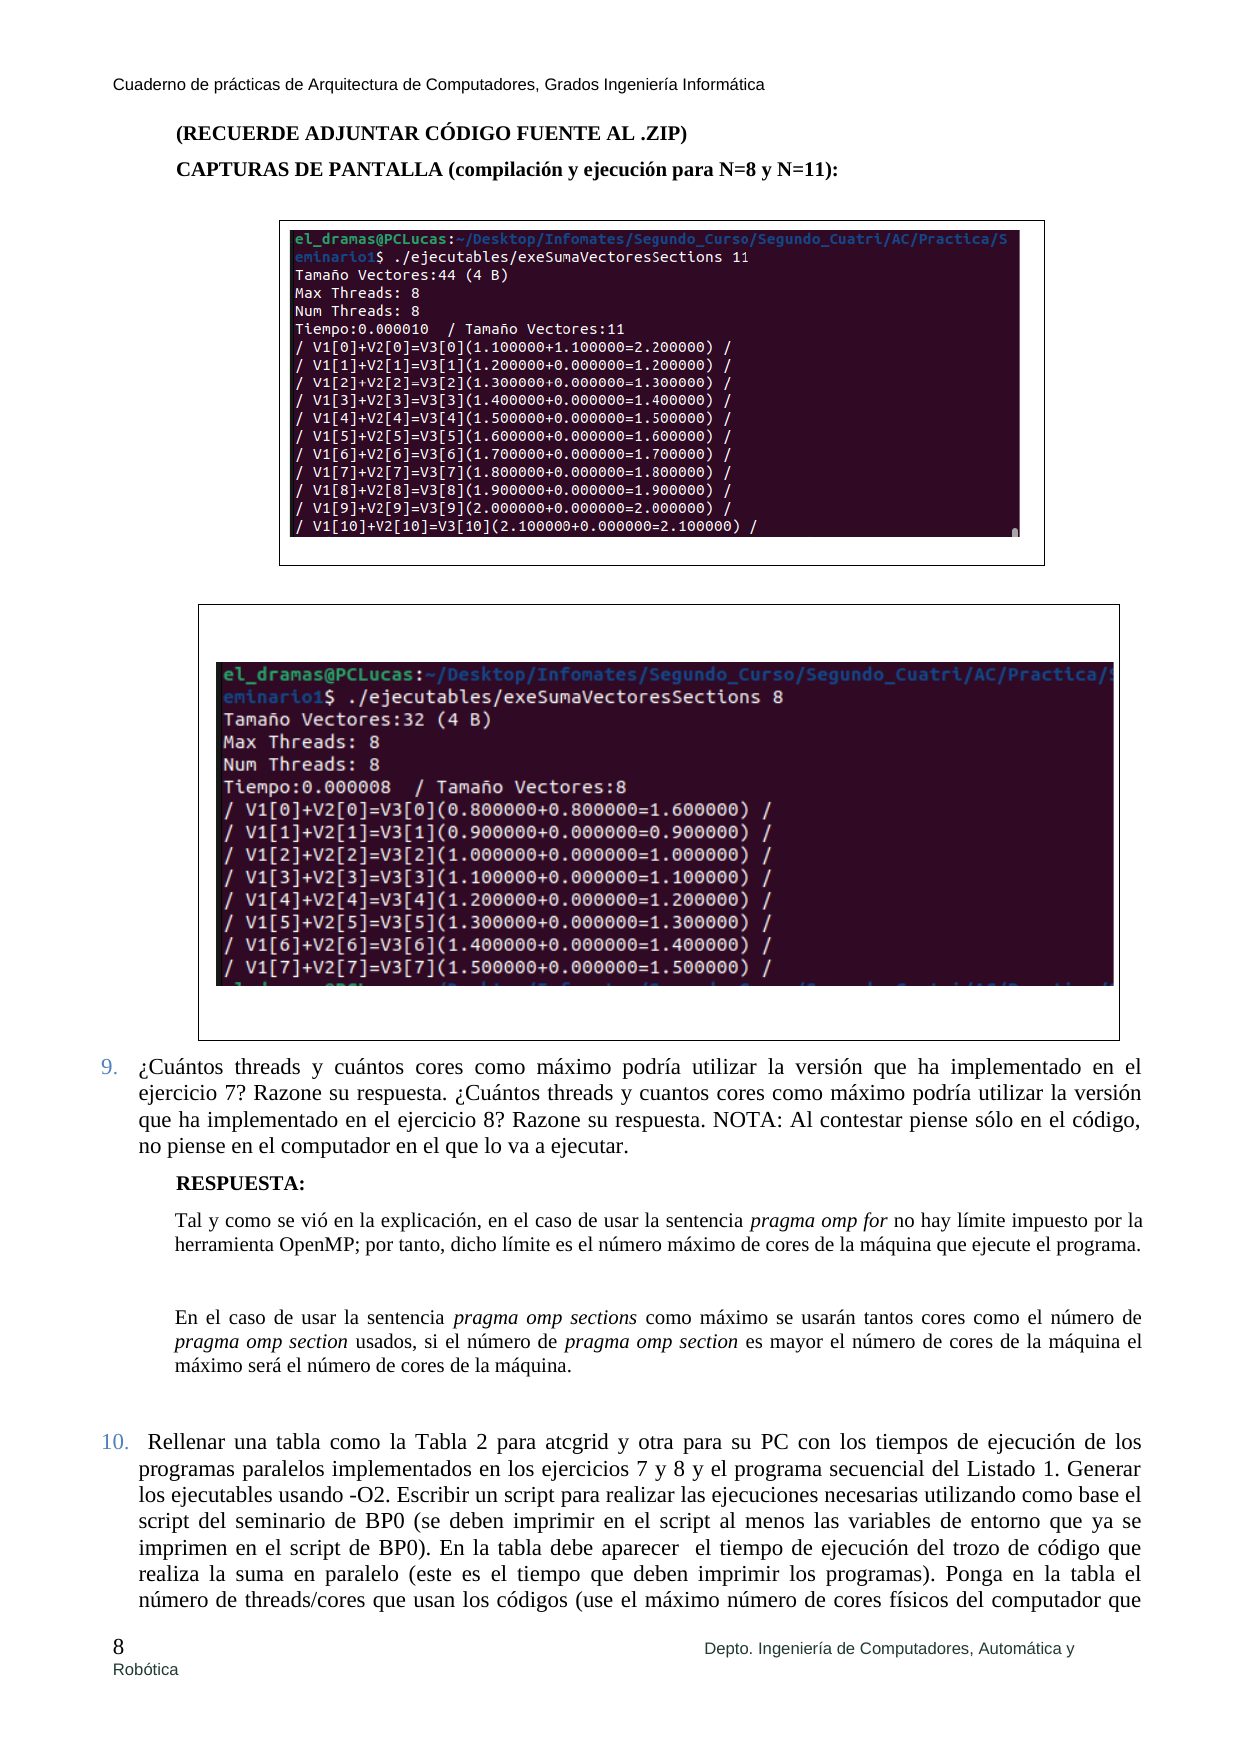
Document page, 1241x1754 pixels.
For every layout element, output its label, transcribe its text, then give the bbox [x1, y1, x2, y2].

text (RECUERDE ADJUNTAR CÓDIGO FUENTE AL .ZIP) [176, 121, 1143, 144]
table_header [199, 605, 1119, 1039]
picture [216, 662, 1114, 986]
text En el caso de usar la sentencia pragma omp sections como máximo se usarán tantos cores como el número de pragma omp section usados, si el número de pragma omp section es mayor el número de cores de la máquina el máximo será el número de cores de la máquina. [174, 1305, 1143, 1377]
list Rellenar una tabla como la Tabla 2 para atcgrid y otra para su PC con los tiempos de ejecución de los programas paralelos implementados en los ejercicios 7 y 8 y el programa secuencial del Listado 1. Generar los ejecutables usando -O2. Escribir un script para realizar las ejecuciones necesarias utilizando como base el script del seminario de BP0 (se deben imprimir en el script al menos las variables de entorno que ya se imprimen en el script de BP0). En la tabla debe aparecer el tiempo de ejecución del trozo de código que realiza la suma en paralelo (este es el tiempo que deben imprimir los programas). Ponga en la tabla el número de threads/cores que usan los códigos (use el máximo número de cores físicos del computador que [101, 1428, 1143, 1613]
picture [289, 230, 1020, 537]
text CAPTURAS DE PANTALLA (compilación y ejecución para N=8 y N=11): [176, 157, 1143, 181]
text Tal y como se vió en la explicación, en el caso de usar la sentencia pragma omp for no hay límite impuesto por la herramienta OpenMP; por tanto, dicho límite es el número máximo de cores de la máquina que ejecute el programa. [174, 1207, 1143, 1256]
text RESPUESTA: [176, 1171, 1143, 1195]
table_header [280, 221, 1044, 564]
list ¿Cuántos threads y cuántos cores como máximo podría utilizar la versión que ha implementado en el ejercicio 7? Razone su respuesta. ¿Cuántos threads y cuantos cores como máximo podría utilizar la versión que ha implementado en el ejercicio 8? Razone su respuesta. NOTA: Al contestar piense sólo en el código, no piense en el computador en el que lo va a ejecutar. [101, 1053, 1143, 1158]
